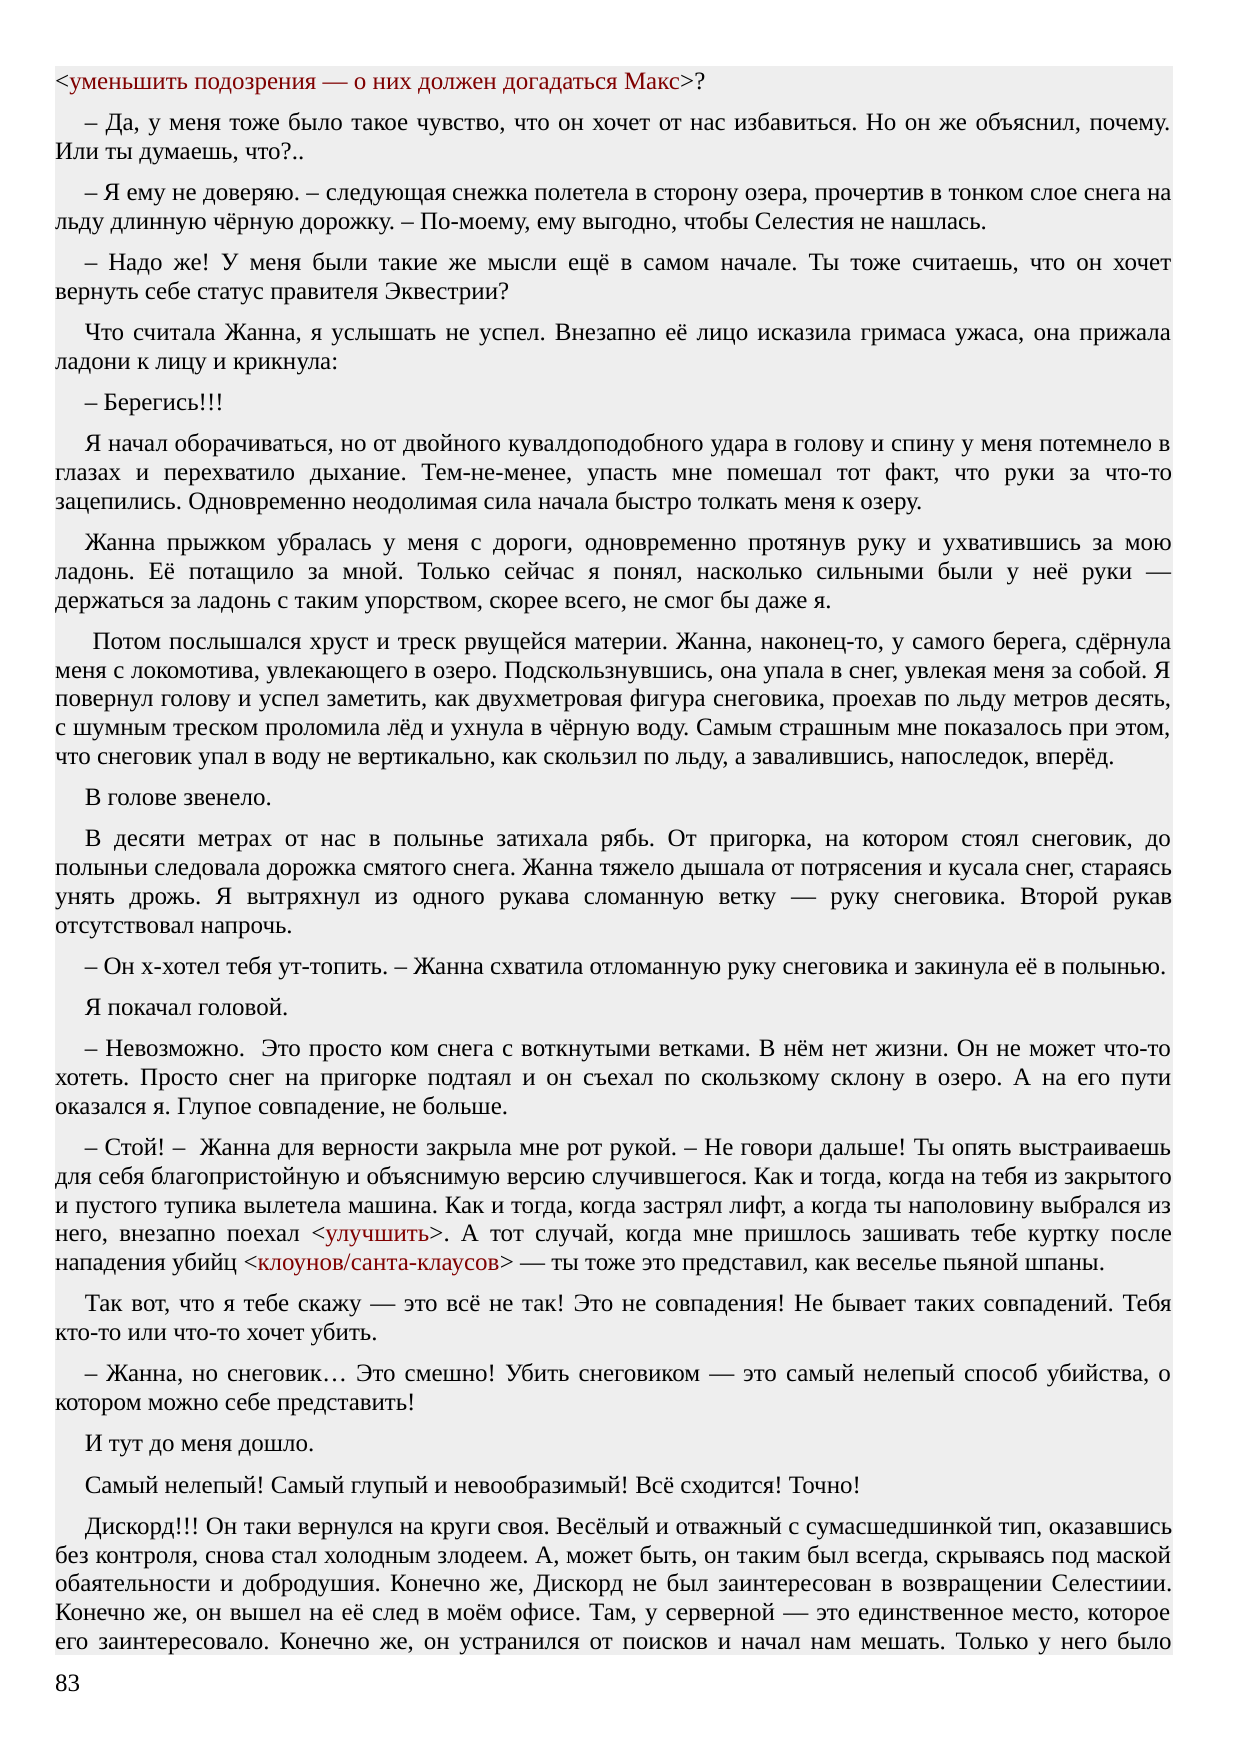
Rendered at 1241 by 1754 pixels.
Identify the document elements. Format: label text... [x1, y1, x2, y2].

text – Берегись!!! [55, 387, 1173, 416]
text – Я ему не доверяю. – следующая снежка полетела в сторону озера, прочертив в тонком слое снега на льду длинную чёрную дорожку. – По-моему, ему выгодно, чтобы Селестия не нашлась. [55, 177, 1173, 235]
text Жанна прыжком убралась у меня с дороги, одновременно протянув руку и ухватившись за мою ладонь. Её потащило за мной. Только сейчас я понял, насколько сильными были у неё руки — держаться за ладонь с таким упорством, скорее всего, не смог бы даже я. [55, 527, 1173, 613]
text Так вот, что я тебе скажу — это всё не так! Это не совпадения! Не бывает таких совпадений. Тебя кто-то или что-то хочет убить. [55, 1288, 1173, 1346]
text Я покачал головой. [55, 992, 1173, 1021]
text – Жанна, но снеговик… Это смешно! Убить снеговиком — это самый нелепый способ убийства, о котором можно себе представить! [55, 1358, 1173, 1416]
text – Он х-хотел тебя ут-топить. – Жанна схватила отломанную руку снеговика и закинула её в полынью. [55, 951, 1173, 980]
text Я начал оборачиваться, но от двойного кувалдоподобного удара в голову и спину у меня потемнело в глазах и перехватило дыхание. Тем-не-менее, упасть мне помешал тот факт, что руки за что-то зацепились. Одновременно неодолимая сила начала быстро толкать меня к озеру. [55, 428, 1173, 515]
text И тут до меня дошло. [55, 1428, 1173, 1457]
text Что считала Жанна, я услышать не успел. Внезапно её лицо исказила гримаса ужаса, она прижала ладони к лицу и крикнула: [55, 317, 1173, 375]
text Потом послышался хруст и треск рвущейся материи. Жанна, наконец-то, у самого берега, сдёрнула меня с локомотива, увлекающего в озеро. Подскользнувшись, она упала в снег, увлекая меня за собой. Я повернул голову и успел заметить, как двухметровая фигура снеговика, проехав по льду метров десять, с шумным треском проломила лёд и ухнула в чёрную воду. Самым страшным мне показалось при этом, что снеговик упал в воду не вертикально, как скользил по льду, а завалившись, напоследок, вперёд. [55, 626, 1173, 770]
text Дискорд!!! Он таки вернулся на круги своя. Весёлый и отважный с сумасшедшинкой тип, оказавшись без контроля, снова стал холодным злодеем. А, может быть, он таким был всегда, скрываясь под маской обаятельности и добродушия. Конечно же, Дискорд не был заинтересован в возвращении Селестиии. Конечно же, он вышел на её след в моём офисе. Там, у серверной — это единственное место, которое его заинтересовало. Конечно же, он устранился от поисков и начал нам мешать. Только у него было [55, 1511, 1173, 1655]
text – Стой! – Жанна для верности закрыла мне рот рукой. – Не говори дальше! Ты опять выстраиваешь для себя благопристойную и объяснимую версию случившегося. Как и тогда, когда на тебя из закрытого и пустого тупика вылетела машина. Как и тогда, когда застрял лифт, а когда ты наполовину выбрался из него, внезапно поехал <улучшить>. А тот случай, когда мне пришлось зашивать тебе куртку после нападения убийц <клоунов/санта-клаусов> — ты тоже это представил, как веселье пьяной шпаны. [55, 1132, 1173, 1276]
text – Надо же! У меня были такие же мысли ещё в самом начале. Ты тоже считаешь, что он хочет вернуть себе статус правителя Эквестрии? [55, 247, 1173, 305]
text Самый нелепый! Самый глупый и невообразимый! Всё сходится! Точно! [55, 1470, 1173, 1498]
text – Невозможно. Это просто ком снега с воткнутыми ветками. В нём нет жизни. Он не может что-то хотеть. Просто снег на пригорке подтаял и он съехал по скользкому склону в озеро. А на его пути оказался я. Глупое совпадение, не больше. [55, 1033, 1173, 1120]
text В голове звенело. [55, 782, 1173, 811]
text <уменьшить подозрения — о них должен догадаться Макс>? [55, 66, 1173, 95]
text – Да, у меня тоже было такое чувство, что он хочет от нас избавиться. Но он же объяснил, почему. Или ты думаешь, что?.. [55, 107, 1173, 165]
text В десяти метрах от нас в полынье затихала рябь. От пригорка, на котором стоял снеговик, до полыньи следовала дорожка смятого снега. Жанна тяжело дышала от потрясения и кусала снег, стараясь унять дрожь. Я вытряхнул из одного рукава сломанную ветку — руку снеговика. Второй рукав отсутствовал напрочь. [55, 823, 1173, 938]
